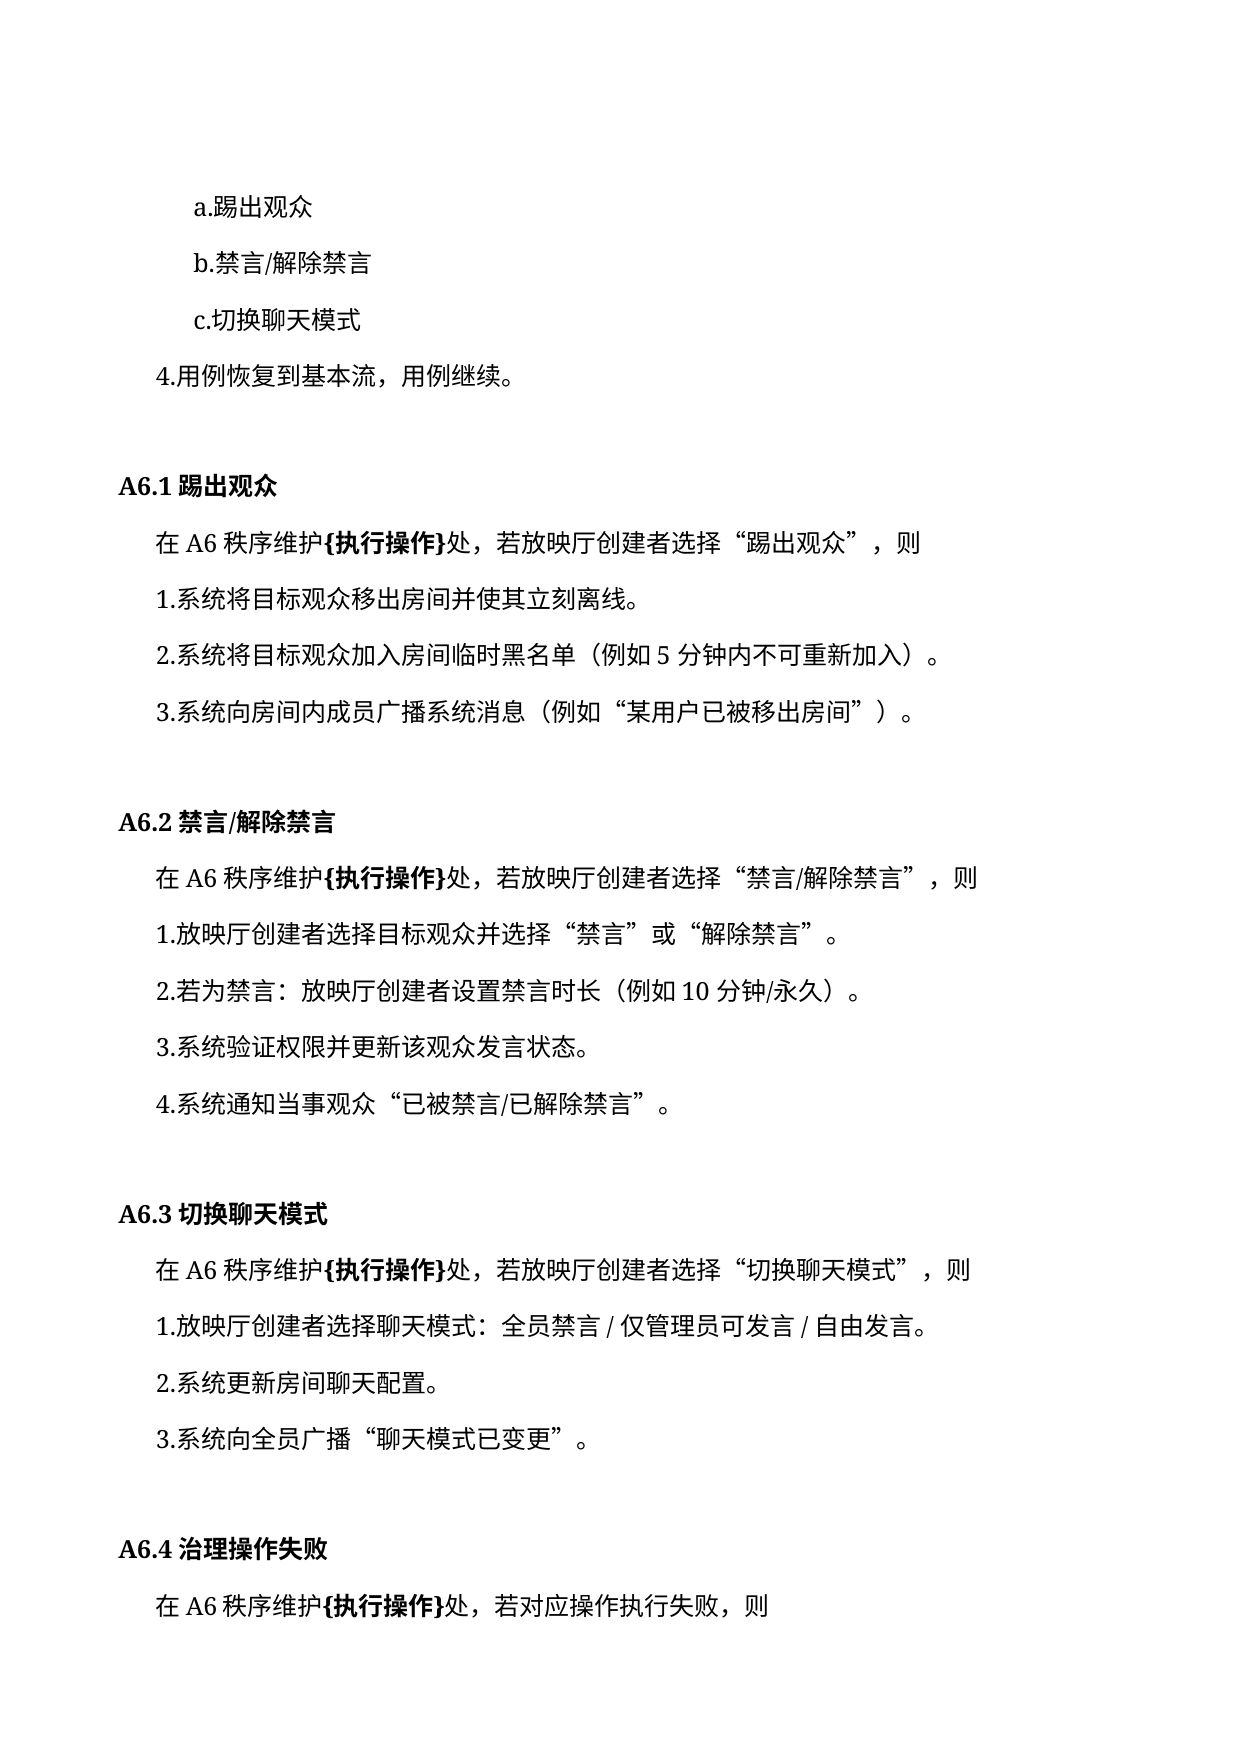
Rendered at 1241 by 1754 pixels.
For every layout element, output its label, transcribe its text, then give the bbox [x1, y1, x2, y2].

list 1.系统将目标观众移出房间并使其立刻离线。 [156, 579, 1122, 616]
list 4.用例恢复到基本流，用例继续。 [156, 357, 1122, 393]
list 在A6 秩序维护{执行操作}处，若放映厅创建者选择“禁言/解除禁言”，则 [156, 859, 1122, 895]
list 2.系统更新房间聊天配置。 [156, 1363, 1122, 1399]
list 在A6 秩序维护{执行操作}处，若放映厅创建者选择“切换聊天模式”，则 [156, 1251, 1122, 1287]
list a.踢出观众 [156, 188, 1122, 224]
list 1.放映厅创建者选择聊天模式：全员禁言 / 仅管理员可发言 / 自由发言。 [156, 1307, 1122, 1343]
list A6.4 治理操作失败 [118, 1530, 1122, 1566]
list 3.系统向全员广播“聊天模式已变更”。 [156, 1419, 1122, 1456]
list 2.若为禁言：放映厅创建者设置禁言时长（例如 10 分钟/永久）。 [156, 971, 1122, 1008]
list 1.放映厅创建者选择目标观众并选择“禁言”或“解除禁言”。 [156, 915, 1122, 951]
list A6.3 切换聊天模式 [118, 1194, 1122, 1230]
list 4.系统通知当事观众“已被禁言/已解除禁言”。 [156, 1084, 1122, 1120]
list 3.系统验证权限并更新该观众发言状态。 [156, 1028, 1122, 1064]
list 在A6秩序维护{执行操作}处，若对应操作执行失败，则 [156, 1586, 1122, 1622]
list A6.1 踢出观众 [118, 467, 1122, 503]
list A6.2 禁言/解除禁言 [118, 802, 1122, 838]
list 2.系统将目标观众加入房间临时黑名单（例如 5 分钟内不可重新加入）。 [156, 636, 1122, 672]
list 3.系统向房间内成员广播系统消息（例如“某用户已被移出房间”）。 [156, 692, 1122, 728]
list 在A6 秩序维护{执行操作}处，若放映厅创建者选择“踢出观众”，则 [156, 523, 1122, 559]
list c.切换聊天模式 [156, 300, 1122, 337]
list b.禁言/解除禁言 [156, 244, 1122, 280]
